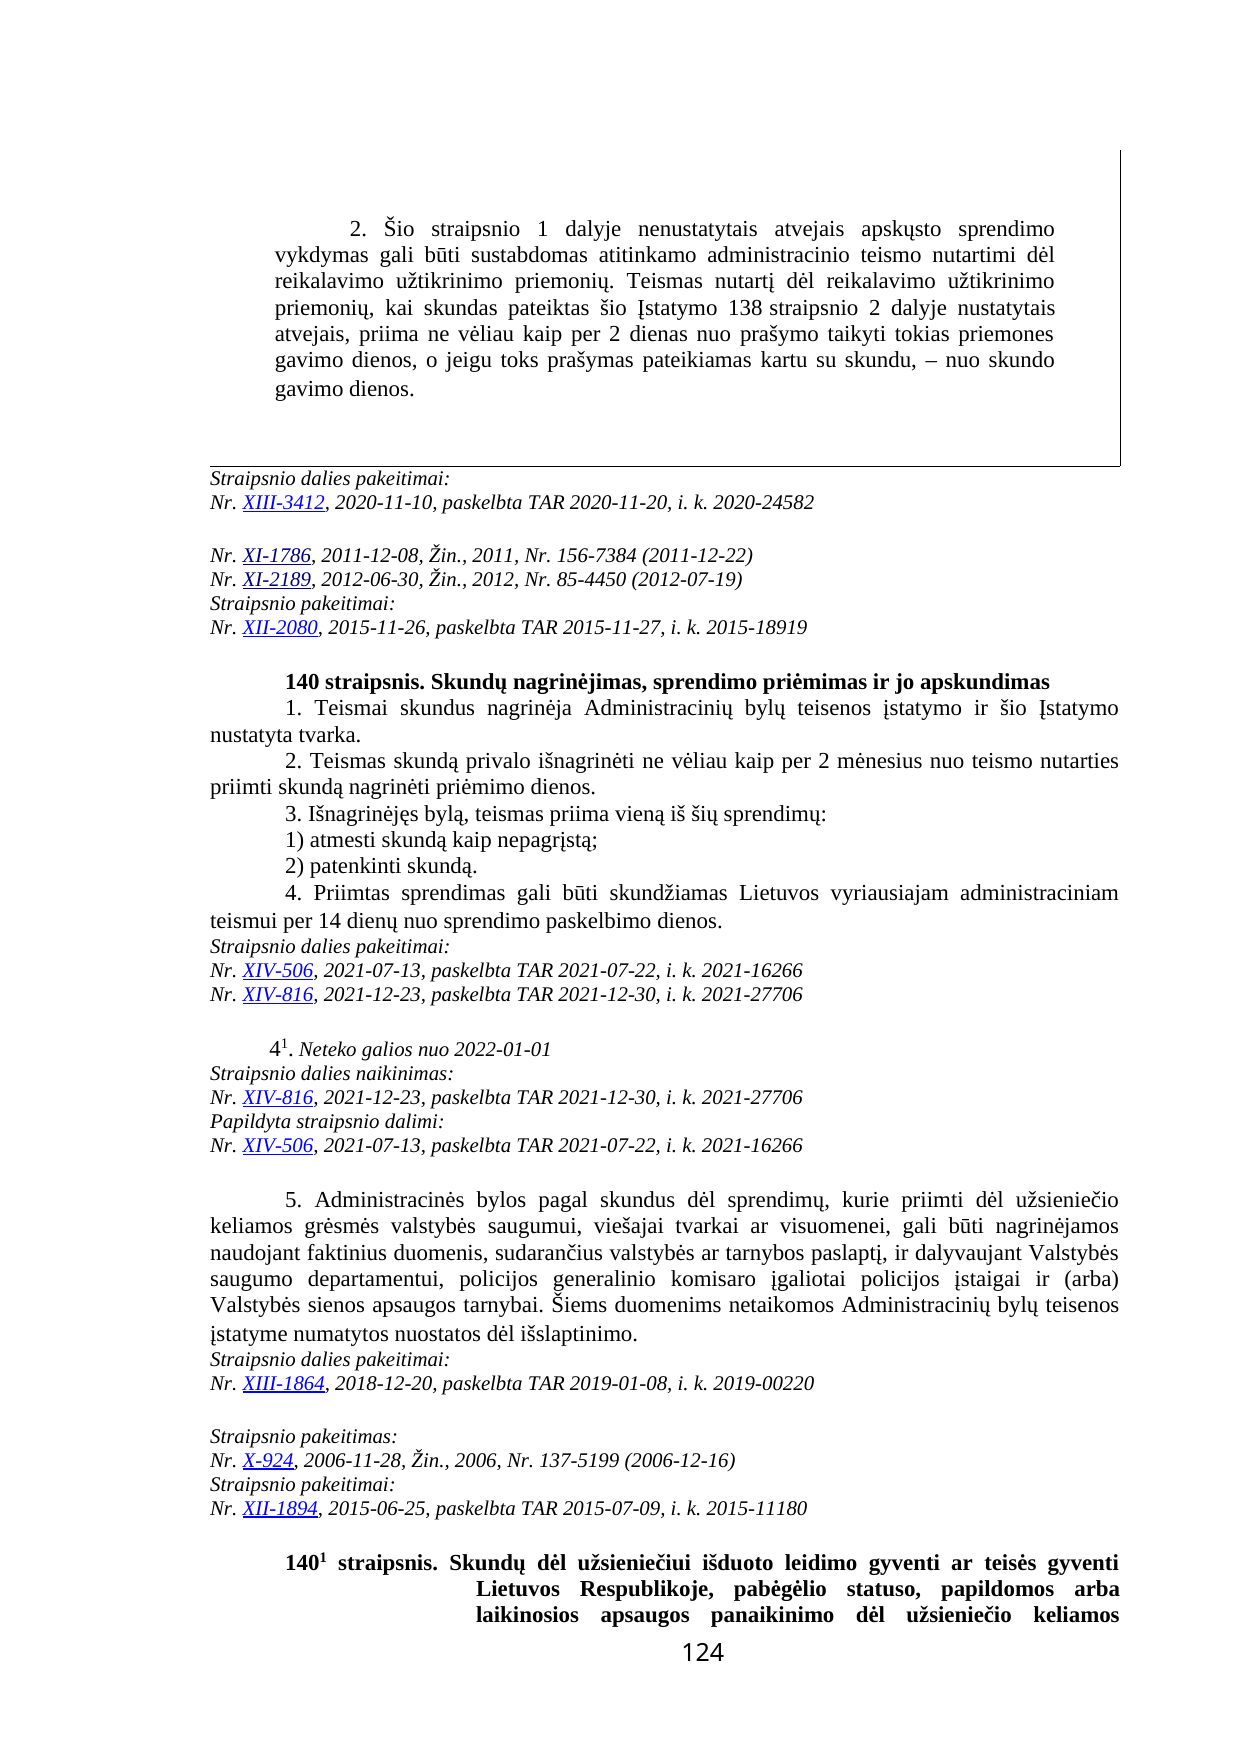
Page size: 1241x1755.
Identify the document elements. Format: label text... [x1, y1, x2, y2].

text Nr. XIV-816, 2021-12-23, paskelbta TAR 2021-12-30, i. k. 2021-27706 [210, 982, 1120, 1006]
text Straipsnio dalies pakeitimai: [210, 934, 1120, 958]
text Straipsnio dalies naikinimas: [210, 1061, 1120, 1085]
text Straipsnio dalies pakeitimai: [210, 466, 1120, 490]
text 4. Priimtas sprendimas gali būti skundžiamas Lietuvos vyriausiajam administraciniam teismui per 14 dienų nuo sprendimo paskelbimo dienos. [210, 879, 1120, 934]
text Nr. XIV-506, 2021-07-13, paskelbta TAR 2021-07-22, i. k. 2021-16266 [210, 958, 1120, 982]
text Nr. XII-1894, 2015-06-25, paskelbta TAR 2015-07-09, i. k. 2015-11180 [210, 1496, 1120, 1520]
text Nr. XIII-3412, 2020-11-10, paskelbta TAR 2020-11-20, i. k. 2020-24582 [210, 490, 1120, 514]
text 1) atmesti skundą kaip nepagrįstą; [210, 826, 1120, 852]
text Straipsnio dalies pakeitimai: [210, 1347, 1120, 1371]
text 2) patenkinti skundą. [210, 852, 1120, 879]
text Nr. XI-1786, 2011-12-08, Žin., 2011, Nr. 156-7384 (2011-12-22) [210, 543, 1120, 567]
text 2. Šio straipsnio 1 dalyje nenustatytais atvejais apskųsto sprendimo vykdymas gali būti sustabdomas atitinkamo administracinio teismo nutartimi dėl reikalavimo užtikrinimo priemonių. Teismas nutartį dėl reikalavimo užtikrinimo priemonių, kai skundas pateiktas šio Įstatymo 138 straipsnio 2 dalyje nustatytais atvejais, priima ne vėliau kaip per 2 dienas nuo prašymo taikyti tokias priemones gavimo dienos, o jeigu toks prašymas pateikiamas kartu su skundu, – nuo skundo gavimo dienos. [210, 150, 1120, 466]
text Nr. XIII-1864, 2018-12-20, paskelbta TAR 2019-01-08, i. k. 2019-00220 [210, 1371, 1120, 1395]
text Papildyta straipsnio dalimi: [210, 1109, 1120, 1133]
text Nr. XII-2080, 2015-11-26, paskelbta TAR 2015-11-27, i. k. 2015-18919 [210, 615, 1120, 639]
text 41. Neteko galios nuo 2022-01-01 [210, 1035, 1120, 1061]
text Straipsnio pakeitimas: [210, 1423, 1120, 1448]
text Nr. XIV-816, 2021-12-23, paskelbta TAR 2021-12-30, i. k. 2021-27706 [210, 1085, 1120, 1109]
text Nr. XIV-506, 2021-07-13, paskelbta TAR 2021-07-22, i. k. 2021-16266 [210, 1133, 1120, 1157]
text 2. Teismas skundą privalo išnagrinėti ne vėliau kaip per 2 mėnesius nuo teismo nutarties priimti skundą nagrinėti priėmimo dienos. [210, 747, 1120, 800]
text Straipsnio pakeitimai: [210, 1472, 1120, 1496]
text Straipsnio pakeitimai: [210, 591, 1120, 615]
text 1401 straipsnis. Skundų dėl užsieniečiui išduoto leidimo gyventi ar teisės gyventi Lietuvos Respublikoje, pabėgėlio statuso, papildomos arba laikinosios apsaugos panaikinimo dėl užsieniečio keliamos [285, 1548, 1120, 1628]
text Nr. X-924, 2006-11-28, Žin., 2006, Nr. 137-5199 (2006-12-16) [210, 1448, 1120, 1472]
text 5. Administracinės bylos pagal skundus dėl sprendimų, kurie priimti dėl užsieniečio keliamos grėsmės valstybės saugumui, viešajai tvarkai ar visuomenei, gali būti nagrinėjamos naudojant faktinius duomenis, sudarančius valstybės ar tarnybos paslaptį, ir dalyvaujant Valstybės saugumo departamentui, policijos generalinio komisaro įgaliotai policijos įstaigai ir (arba) Valstybės sienos apsaugos tarnybai. Šiems duomenims netaikomos Administracinių bylų teisenos įstatyme numatytos nuostatos dėl išslaptinimo. [210, 1186, 1120, 1347]
text 140 straipsnis. Skundų nagrinėjimas, sprendimo priėmimas ir jo apskundimas [210, 668, 1120, 694]
text 3. Išnagrinėjęs bylą, teismas priima vieną iš šių sprendimų: [210, 800, 1120, 826]
text Nr. XI-2189, 2012-06-30, Žin., 2012, Nr. 85-4450 (2012-07-19) [210, 567, 1120, 591]
text 1. Teismai skundus nagrinėja Administracinių bylų teisenos įstatymo ir šio Įstatymo nustatyta tvarka. [210, 694, 1120, 747]
